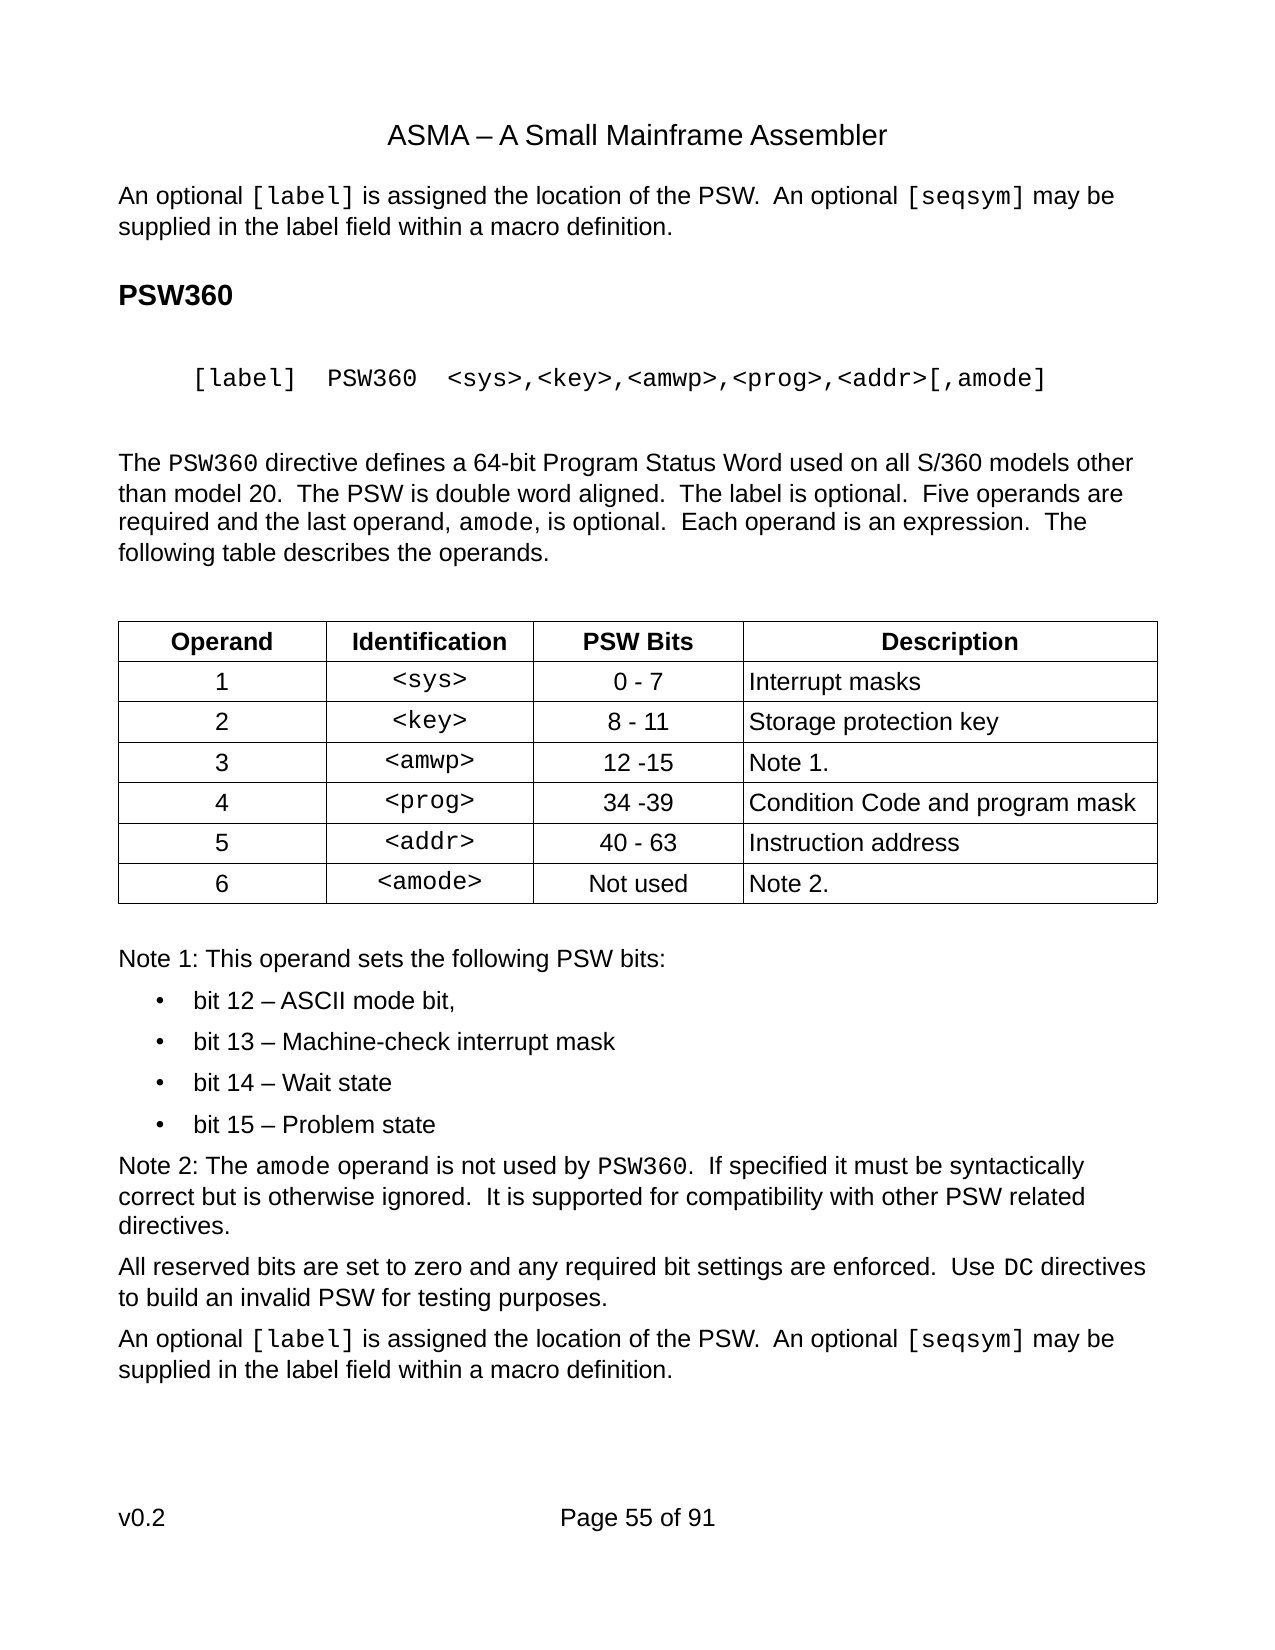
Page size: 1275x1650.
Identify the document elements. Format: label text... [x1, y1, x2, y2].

table_cell 6 [119, 864, 326, 903]
table_cell <prog> [327, 783, 533, 822]
table_cell <addr> [327, 824, 533, 863]
table_cell Interrupt masks [744, 662, 1157, 701]
table_header Operand [119, 622, 326, 661]
table_cell 1 [119, 662, 326, 701]
table_cell Note 1. [744, 743, 1157, 782]
text Note 1: This operand sets the following PSW bits: [118, 944, 1157, 973]
table_cell <key> [327, 702, 533, 742]
table_cell 3 [119, 743, 326, 782]
table_cell 2 [119, 702, 326, 742]
table_cell Note 2. [744, 864, 1157, 903]
table_header PSW Bits [534, 622, 743, 661]
table_header Description [744, 622, 1157, 661]
table_cell 5 [119, 824, 326, 863]
table_cell <amode> [327, 864, 533, 903]
text [label] PSW360 <sys>,<key>,<amwp>,<prog>,<addr>[,amode] [192, 366, 1157, 394]
subtitle PSW360 [118, 278, 1157, 312]
table_cell 8 - 11 [534, 702, 743, 742]
table_cell 4 [119, 783, 326, 822]
table_cell 0 - 7 [534, 662, 743, 701]
table_cell 40 - 63 [534, 824, 743, 863]
list bit 14 – Wait state [156, 1068, 1157, 1097]
table_cell 12 -15 [534, 743, 743, 782]
table_header Identification [327, 622, 533, 661]
text All reserved bits are set to zero and any required bit settings are enforced. Use DC directives to build an invalid PSW for testing purposes. [118, 1252, 1157, 1312]
table_cell <sys> [327, 662, 533, 701]
table_cell <amwp> [327, 743, 533, 782]
table_cell 34 -39 [534, 783, 743, 822]
text An optional [label] is assigned the location of the PSW. An optional [seqsym] may be supplied in the label field within a macro definition. [118, 1324, 1157, 1384]
list bit 13 – Machine-check interrupt mask [156, 1027, 1157, 1056]
text The PSW360 directive defines a 64-bit Program Status Word used on all S/360 models other than model 20. The PSW is double word aligned. The label is optional. Five operands are required and the last operand, amode, is optional. Each operand is an expression. The following table describes the operands. [118, 448, 1157, 567]
table_cell Condition Code and program mask [744, 783, 1157, 822]
text Note 2: The amode operand is not used by PSW360. If specified it must be syntactically correct but is otherwise ignored. It is supported for compatibility with other PSW related directives. [118, 1151, 1157, 1239]
table_cell Storage protection key [744, 702, 1157, 742]
list bit 15 – Problem state [156, 1110, 1157, 1138]
list bit 12 – ASCII mode bit, [156, 986, 1157, 1014]
text An optional [label] is assigned the location of the PSW. An optional [seqsym] may be supplied in the label field within a macro definition. [118, 181, 1157, 241]
table_cell Instruction address [744, 824, 1157, 863]
table_cell Not used [534, 864, 743, 903]
